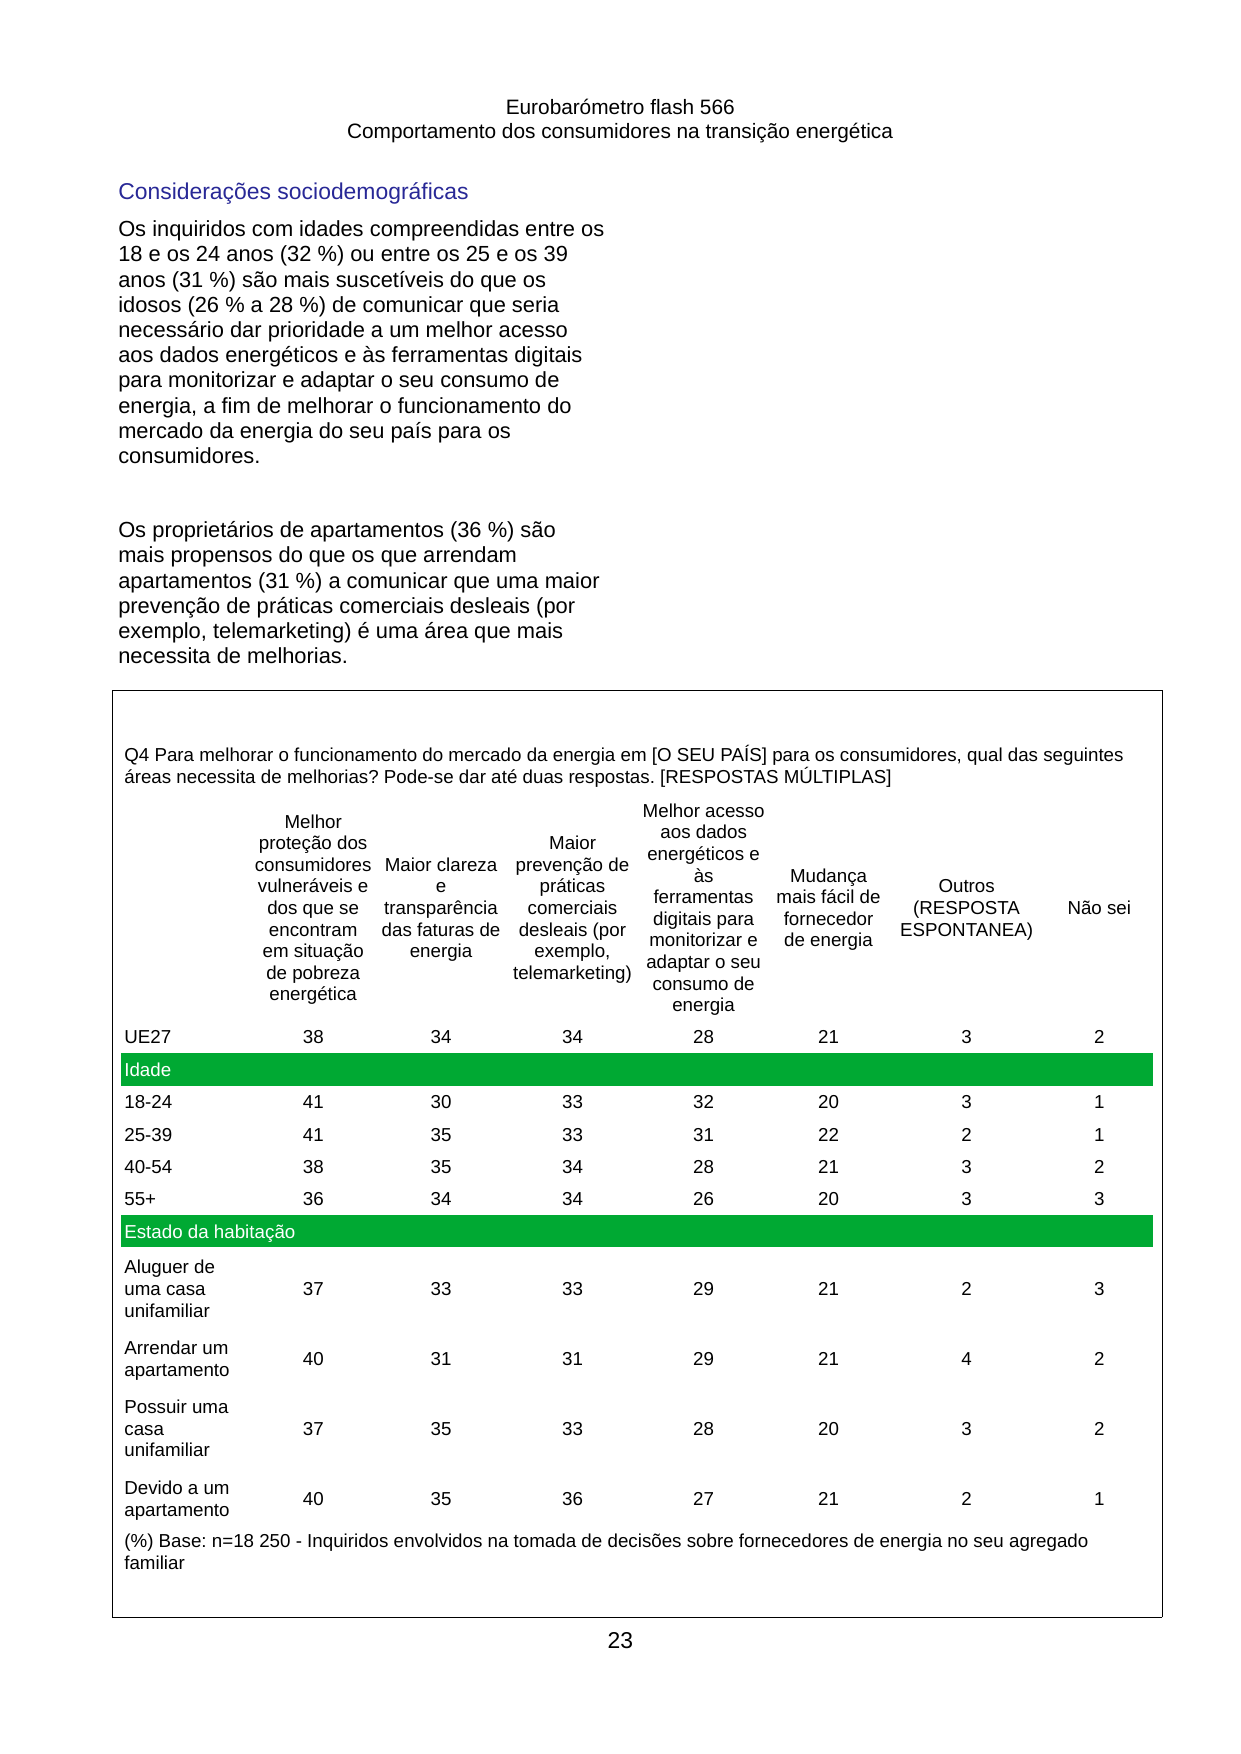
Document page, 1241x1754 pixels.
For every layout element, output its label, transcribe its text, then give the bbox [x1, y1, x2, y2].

table_cell 2 [1045, 1150, 1153, 1183]
table_cell [121, 795, 251, 1021]
table_cell 21 [768, 1248, 888, 1330]
table_cell 3 [888, 1150, 1045, 1183]
table_cell 37 [251, 1387, 375, 1470]
text Os inquiridos com idades compreendidas entre os 18 e os 24 anos (32 %) ou entre os 25 e os 39 anos (31 %) são mais suscetíveis do que os idosos (26 % a 28 %) de comunicar que seria necessário dar prioridade a um melhor acesso aos dados energéticos e às ferramentas digitais para monitorizar e adaptar o seu consumo de energia, a fim de melhorar o funcionamento do mercado da energia do seu país para os consumidores. [118, 216, 605, 468]
table_cell Idade [121, 1053, 1153, 1086]
table_cell 34 [506, 1150, 638, 1183]
table_cell UE27 [121, 1021, 251, 1053]
table_cell Aluguer de uma casa unifamiliar [121, 1248, 251, 1330]
table_cell 20 [768, 1387, 888, 1470]
table_cell 21 [768, 1150, 888, 1183]
table_cell 38 [251, 1150, 375, 1183]
table_cell 21 [768, 1330, 888, 1387]
table_cell 36 [506, 1470, 638, 1527]
table_cell 35 [375, 1150, 506, 1183]
table_cell 20 [768, 1183, 888, 1215]
table_cell 22 [768, 1118, 888, 1150]
table_cell 2 [1045, 1330, 1153, 1387]
table_cell Melhor proteção dos consumidores vulneráveis e dos que se encontram em situação de pobreza energética [251, 795, 375, 1021]
table_cell 33 [506, 1086, 638, 1118]
table_cell (%) Base: n=18 250 - Inquiridos envolvidos na tomada de decisões sobre fornecedores de energia no seu agregado familiar [121, 1527, 1153, 1576]
table_cell 2 [1045, 1387, 1153, 1470]
table_cell 3 [888, 1183, 1045, 1215]
table_cell 29 [638, 1248, 768, 1330]
table_cell 34 [375, 1021, 506, 1053]
table_cell 28 [638, 1387, 768, 1470]
table_cell 31 [638, 1118, 768, 1150]
table_cell 4 [888, 1330, 1045, 1387]
table_cell 30 [375, 1086, 506, 1118]
table_cell Não sei [1045, 795, 1153, 1021]
table_cell 3 [888, 1387, 1045, 1470]
table_cell Estado da habitação [121, 1215, 1153, 1247]
table_cell 33 [506, 1248, 638, 1330]
table_cell 2 [888, 1118, 1045, 1150]
table_cell 2 [888, 1470, 1045, 1527]
table_cell 21 [768, 1470, 888, 1527]
table_cell Melhor acesso aos dados energéticos e às ferramentas digitais para monitorizar e adaptar o seu consumo de energia [638, 795, 768, 1021]
table_cell 25-39 [121, 1118, 251, 1150]
table_cell 34 [375, 1183, 506, 1215]
table_cell 2 [1045, 1021, 1153, 1053]
table_cell 31 [506, 1330, 638, 1387]
table_cell 38 [251, 1021, 375, 1053]
table_cell Outros (RESPOSTA ESPONTANEA) [888, 795, 1045, 1021]
table_cell 31 [375, 1330, 506, 1387]
table_cell 28 [638, 1021, 768, 1053]
table_cell 1 [1045, 1470, 1153, 1527]
table_cell 37 [251, 1248, 375, 1330]
table_cell Maior prevenção de práticas comerciais desleais (por exemplo, telemarketing) [506, 795, 638, 1021]
table_cell 26 [638, 1183, 768, 1215]
table_cell Maior clareza e transparência das faturas de energia [375, 795, 506, 1021]
table_cell 1 [1045, 1118, 1153, 1150]
table_cell 27 [638, 1470, 768, 1527]
table_cell 35 [375, 1118, 506, 1150]
table_cell 3 [888, 1021, 1045, 1053]
table_cell Arrendar um apartamento [121, 1330, 251, 1387]
table_cell 35 [375, 1387, 506, 1470]
table_cell 3 [1045, 1248, 1153, 1330]
table_cell 20 [768, 1086, 888, 1118]
table_cell 1 [1045, 1086, 1153, 1118]
table_cell 32 [638, 1086, 768, 1118]
table_cell 36 [251, 1183, 375, 1215]
table_cell 40 [251, 1330, 375, 1387]
table_cell Possuir uma casa unifamiliar [121, 1387, 251, 1470]
table_cell 18-24 [121, 1086, 251, 1118]
text Os proprietários de apartamentos (36 %) são mais propensos do que os que arrendam apartamentos (31 %) a comunicar que uma maior prevenção de práticas comerciais desleais (por exemplo, telemarketing) é uma área que mais necessita de melhorias. [118, 517, 605, 668]
table_header Q4 Para melhorar o funcionamento do mercado da energia em [O SEU PAÍS] para os consumidores, qual das seguintes áreas necessita de melhorias? Pode-se dar até duas respostas. [RESPOSTAS MÚLTIPLAS] [121, 737, 1153, 794]
table_cell 33 [506, 1118, 638, 1150]
table_cell 2 [888, 1248, 1045, 1330]
table_cell 34 [506, 1021, 638, 1053]
table_cell 3 [888, 1086, 1045, 1118]
table_cell 33 [506, 1387, 638, 1470]
table_cell 40 [251, 1470, 375, 1527]
table_cell 29 [638, 1330, 768, 1387]
table_cell 41 [251, 1086, 375, 1118]
table_cell 3 [1045, 1183, 1153, 1215]
table_cell 34 [506, 1183, 638, 1215]
table_cell 28 [638, 1150, 768, 1183]
table_cell 33 [375, 1248, 506, 1330]
table_cell 35 [375, 1470, 506, 1527]
table_cell 41 [251, 1118, 375, 1150]
table_cell 55+ [121, 1183, 251, 1215]
text Considerações sociodemográficas [118, 178, 605, 204]
table_cell Mudança mais fácil de fornecedor de energia [768, 795, 888, 1021]
table_cell Devido a um apartamento [121, 1470, 251, 1527]
table_cell 40-54 [121, 1150, 251, 1183]
table_cell 21 [768, 1021, 888, 1053]
